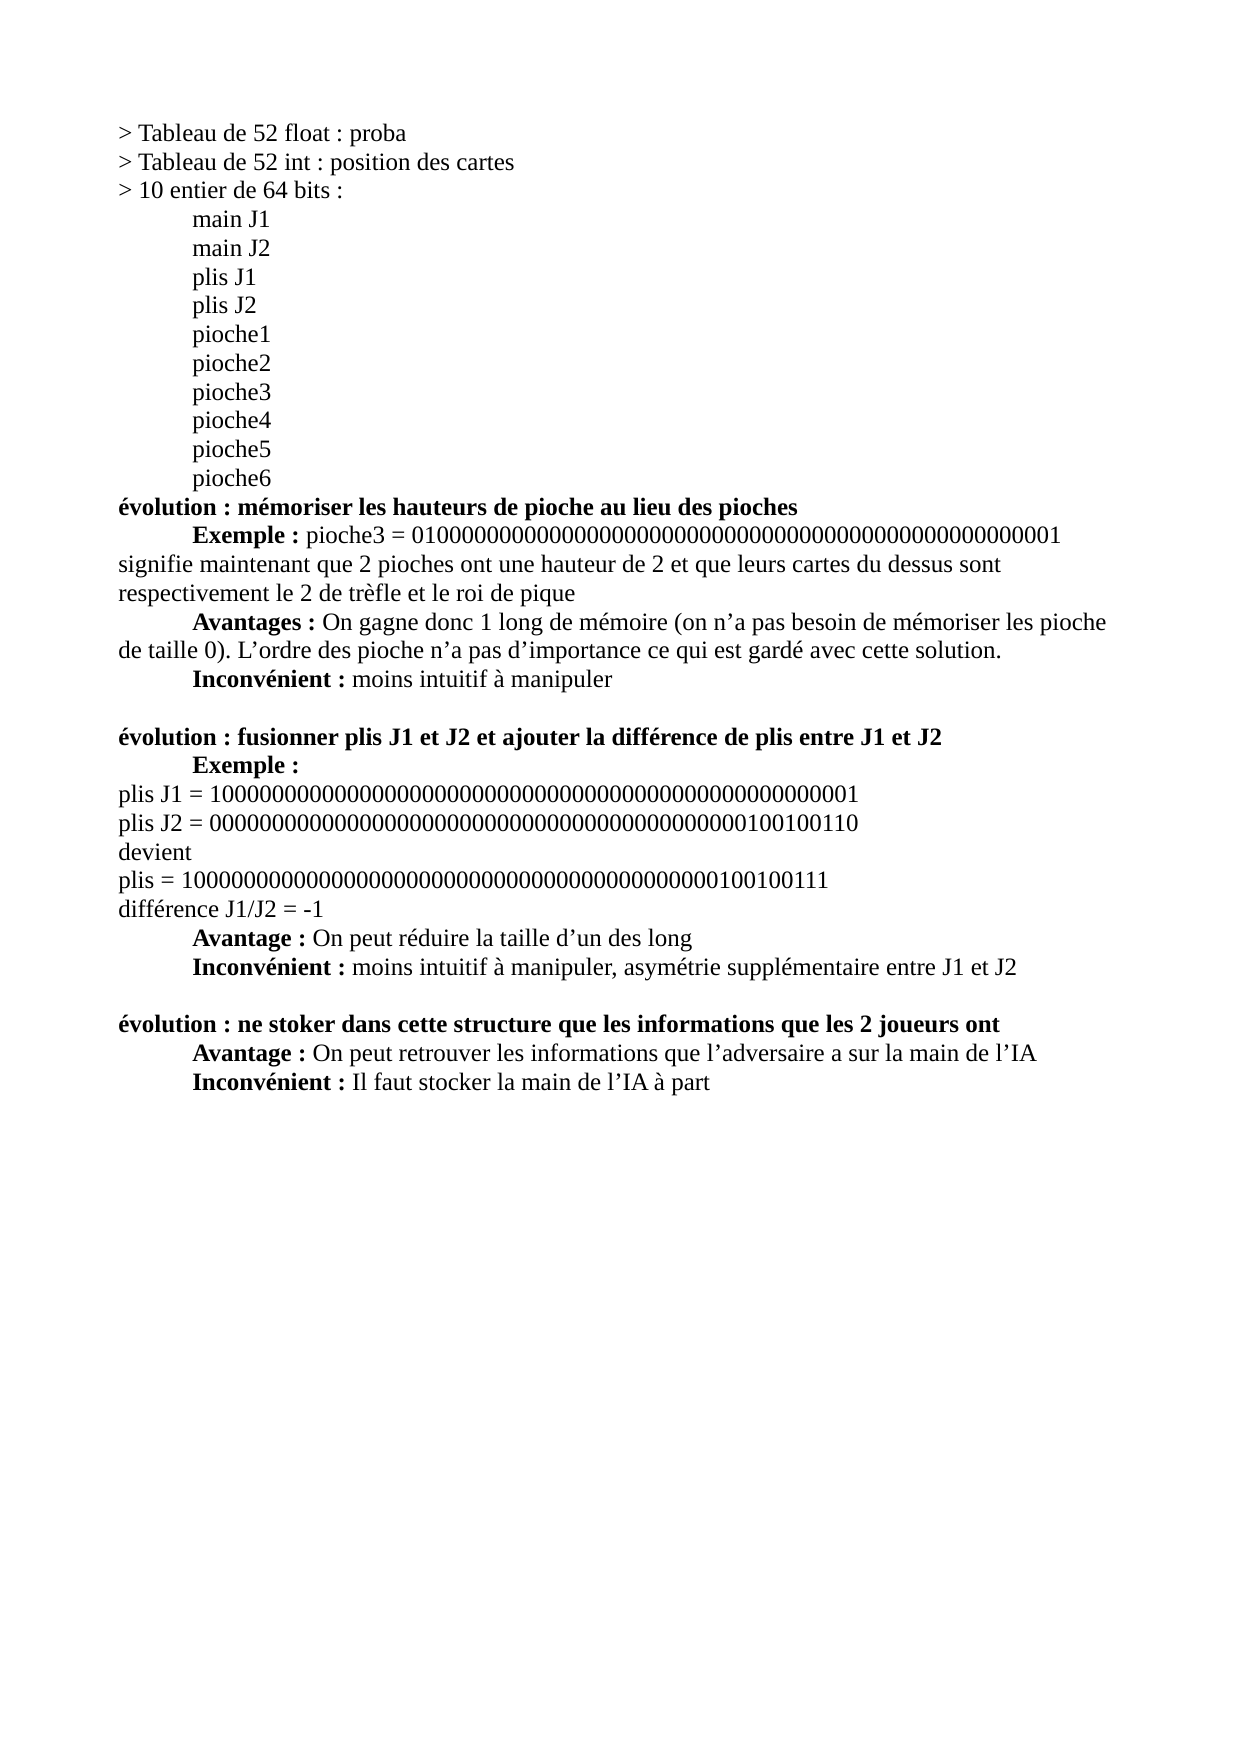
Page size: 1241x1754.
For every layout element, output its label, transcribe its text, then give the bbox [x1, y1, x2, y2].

text Avantages : On gagne donc 1 long de mémoire (on n’a pas besoin de mémoriser les pioche de taille 0). L’ordre des pioche n’a pas d’importance ce qui est gardé avec cette solution. [118, 607, 1122, 664]
text plis J2 [118, 291, 1122, 319]
text main J2 [118, 233, 1122, 262]
text pioche1 [118, 319, 1122, 348]
text évolution : mémoriser les hauteurs de pioche au lieu des pioches [118, 492, 1122, 521]
text Avantage : On peut réduire la taille d’un des long [118, 923, 1122, 952]
text Exemple : [118, 751, 1122, 779]
text devient [118, 837, 1122, 866]
text évolution : ne stoker dans cette structure que les informations que les 2 joueurs ont [118, 1009, 1122, 1038]
text plis = 1000000000000000000000000000000000000000000100100111 [118, 866, 1122, 894]
text Inconvénient : Il faut stocker la main de l’IA à part [118, 1067, 1122, 1096]
text pioche4 [118, 406, 1122, 434]
text Avantage : On peut retrouver les informations que l’adversaire a sur la main de l’IA [118, 1038, 1122, 1067]
text Exemple : pioche3 = 0100000000000000000000000000000000000000000000000001 [118, 521, 1122, 549]
text Inconvénient : moins intuitif à manipuler [118, 664, 1122, 693]
text plis J1 [118, 262, 1122, 291]
text pioche6 [118, 463, 1122, 492]
text Inconvénient : moins intuitif à manipuler, asymétrie supplémentaire entre J1 et J2 [118, 952, 1122, 981]
text pioche3 [118, 377, 1122, 406]
text plis J2 = 0000000000000000000000000000000000000000000100100110 [118, 808, 1122, 837]
text > Tableau de 52 int : position des cartes [118, 147, 1122, 176]
text > 10 entier de 64 bits : [118, 176, 1122, 204]
text plis J1 = 1000000000000000000000000000000000000000000000000001 [118, 779, 1122, 808]
text main J1 [118, 204, 1122, 233]
text pioche2 [118, 348, 1122, 377]
text différence J1/J2 = -1 [118, 894, 1122, 923]
text signifie maintenant que 2 pioches ont une hauteur de 2 et que leurs cartes du dessus sont respectivement le 2 de trèfle et le roi de pique [118, 549, 1122, 607]
text > Tableau de 52 float : proba [118, 118, 1122, 147]
text évolution : fusionner plis J1 et J2 et ajouter la différence de plis entre J1 et J2 [118, 722, 1122, 751]
text pioche5 [118, 434, 1122, 463]
